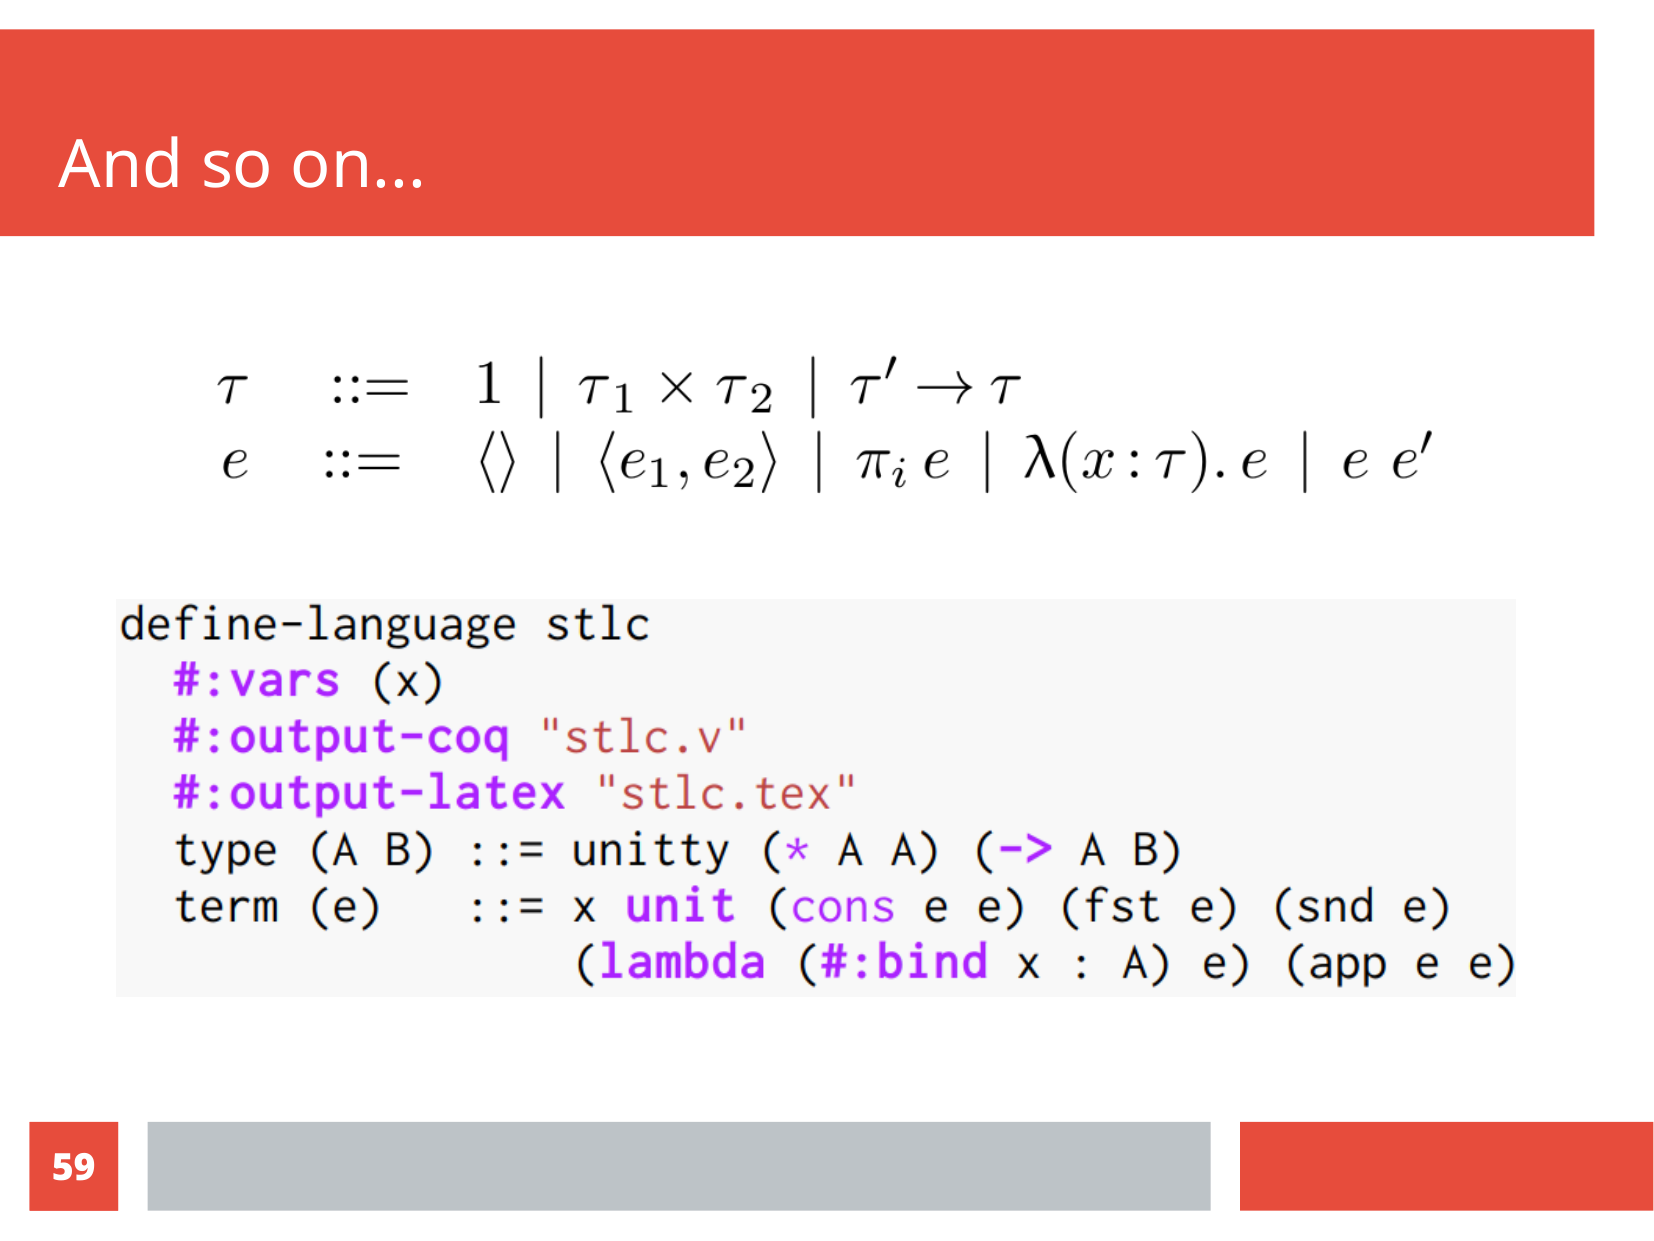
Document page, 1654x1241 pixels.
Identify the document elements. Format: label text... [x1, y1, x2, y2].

picture [116, 599, 1516, 997]
picture [209, 351, 1440, 506]
title And so on... [59, 59, 1595, 207]
